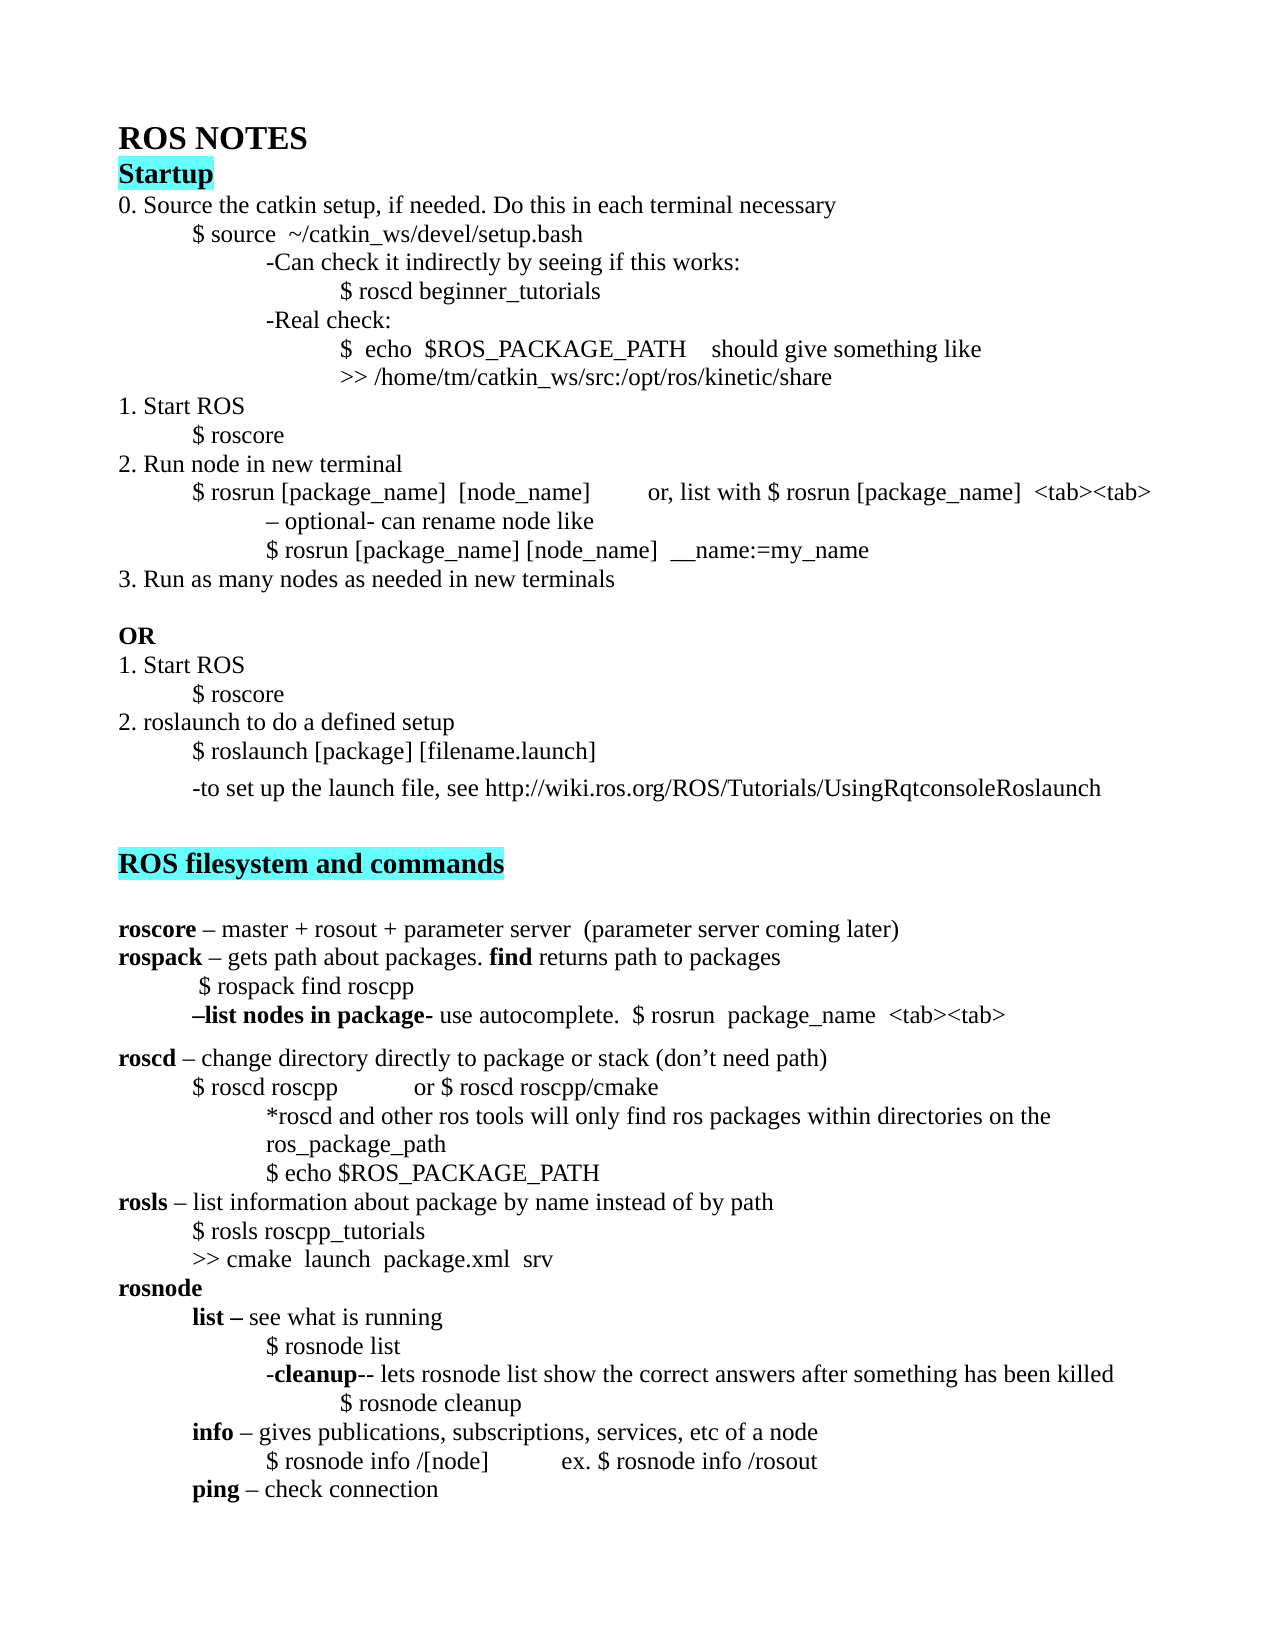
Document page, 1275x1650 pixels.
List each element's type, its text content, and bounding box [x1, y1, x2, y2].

text $ rosnode list [118, 1331, 1157, 1359]
text –list nodes in package- use autocomplete. $ rosrun package_name <tab><tab> [118, 1000, 1157, 1029]
text 2. Run node in new terminal [118, 449, 1157, 477]
text rospack – gets path about packages. find returns path to packages [118, 942, 1157, 971]
text >> cmake launch package.xml srv [118, 1244, 1157, 1273]
text rosnode [118, 1273, 1157, 1302]
text -to set up the launch file, see http://wiki.ros.org/ROS/Tutorials/UsingRqtconsoleRoslaunch [118, 765, 1157, 803]
text 1. Start ROS [118, 391, 1157, 420]
text $ roslaunch [package] [filename.launch] [118, 736, 1157, 765]
text -Real check: [118, 305, 1157, 334]
text $ rosrun [package_name] [node_name] or, list with $ rosrun [package_name] <tab><tab> [118, 477, 1157, 506]
text rosls – list information about package by name instead of by path [118, 1187, 1157, 1216]
text roscd – change directory directly to package or stack (don’t need path) [118, 1043, 1157, 1072]
text Startup [118, 156, 1157, 190]
text 1. Start ROS [118, 650, 1157, 679]
text $ roscore [118, 420, 1157, 449]
text $ roscd beginner_tutorials [118, 276, 1157, 305]
text -cleanup-- lets rosnode list show the correct answers after something has been killed [118, 1359, 1157, 1388]
text $ source ~/catkin_ws/devel/setup.bash [118, 219, 1157, 247]
text ROS NOTES [118, 118, 1157, 156]
text $ rospack find roscpp [118, 971, 1157, 1000]
text $ rosrun [package_name] [node_name] __name:=my_name [118, 535, 1157, 564]
text roscore – master + rosout + parameter server (parameter server coming later) [118, 914, 1157, 942]
text $ rosls roscpp_tutorials [118, 1216, 1157, 1244]
text *roscd and other ros tools will only find ros packages within directories on the ros_package_path [118, 1101, 1157, 1158]
text – optional- can rename node like [118, 506, 1157, 535]
text $ rosnode cleanup [118, 1388, 1157, 1417]
text info – gives publications, subscriptions, services, etc of a node [118, 1417, 1157, 1446]
text $ roscore [118, 679, 1157, 707]
text $ roscd roscpp or $ roscd roscpp/cmake [118, 1072, 1157, 1101]
text $ echo $ROS_PACKAGE_PATH should give something like [118, 334, 1157, 362]
text 0. Source the catkin setup, if needed. Do this in each terminal necessary [118, 190, 1157, 219]
text 2. roslaunch to do a defined setup [118, 707, 1157, 736]
text ROS filesystem and commands [118, 847, 1157, 880]
text OR [118, 621, 1157, 650]
text -Can check it indirectly by seeing if this works: [118, 247, 1157, 276]
text list – see what is running [118, 1302, 1157, 1331]
text 3. Run as many nodes as needed in new terminals [118, 564, 1157, 592]
text $ echo $ROS_PACKAGE_PATH [118, 1158, 1157, 1187]
text >> /home/tm/catkin_ws/src:/opt/ros/kinetic/share [118, 362, 1157, 391]
text $ rosnode info /[node] ex. $ rosnode info /rosout [118, 1446, 1157, 1474]
text ping – check connection [118, 1474, 1157, 1503]
